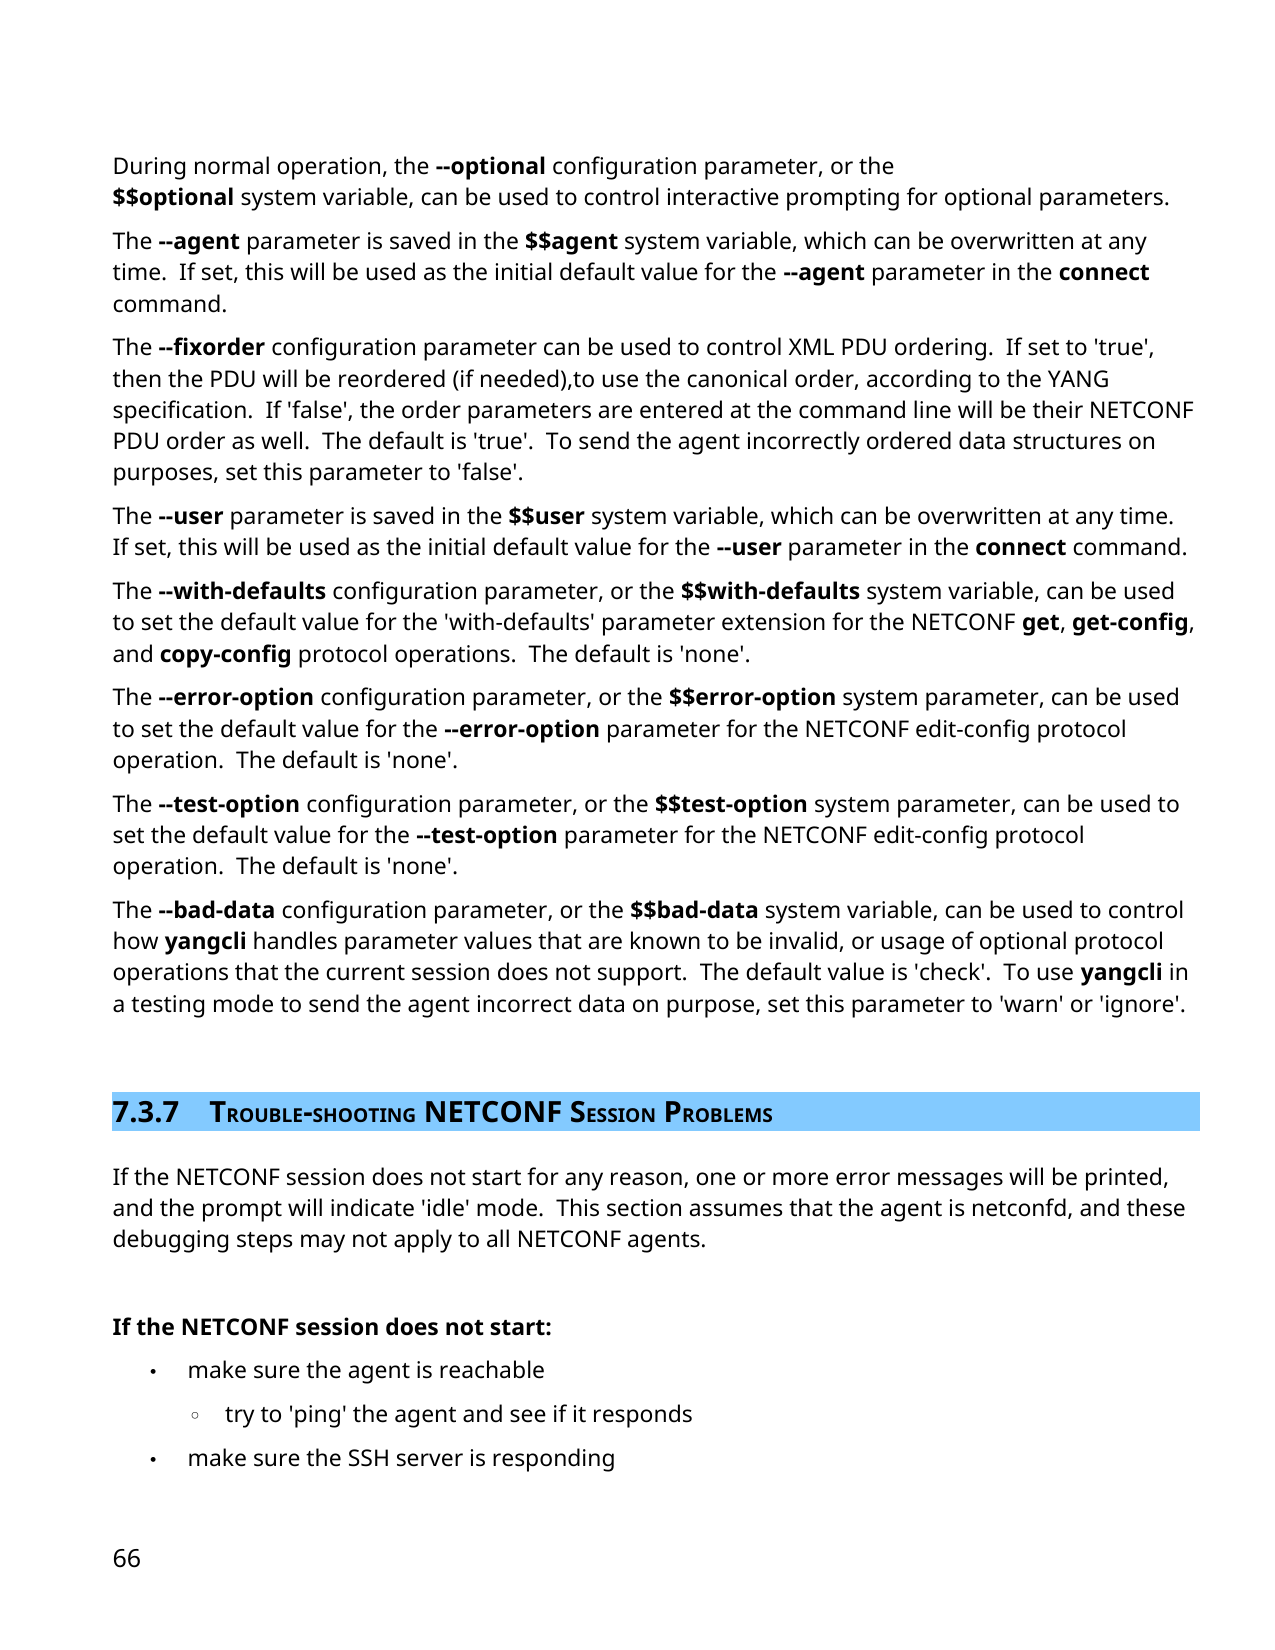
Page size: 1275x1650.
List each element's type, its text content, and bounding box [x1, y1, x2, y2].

text The --fixorder configuration parameter can be used to control XML PDU ordering. If set to 'true', then the PDU will be reordered (if needed),to use the canonical order, according to the YANG specification. If 'false', the order parameters are entered at the command line will be their NETCONF PDU order as well. The default is 'true'. To send the agent incorrectly ordered data structures on purposes, set this parameter to 'false'. [112, 331, 1200, 487]
text The --agent parameter is saved in the $$agent system variable, which can be overwritten at any time. If set, this will be used as the initial default value for the --agent parameter in the connect command. [112, 225, 1200, 319]
text The --with-defaults configuration parameter, or the $$with-defaults system variable, can be used to set the default value for the 'with-defaults' parameter extension for the NETCONF get, get-config, and copy-config protocol operations. The default is 'none'. [112, 575, 1200, 669]
text The --bad-data configuration parameter, or the $$bad-data system variable, can be used to control how yangcli handles parameter values that are known to be invalid, or usage of optional protocol operations that the current session does not support. The default value is 'check'. To use yangcli in a testing mode to send the agent incorrect data on purpose, set this parameter to 'warn' or 'ignore'. [112, 894, 1200, 1019]
list try to 'ping' the agent and see if it responds [187, 1398, 1200, 1429]
text If the NETCONF session does not start: [112, 1311, 1200, 1342]
subtitle Trouble-shooting NETCONF Session Problems [112, 1092, 1200, 1131]
list make sure the SSH server is responding [150, 1442, 1200, 1473]
text The --user parameter is saved in the $$user system variable, which can be overwritten at any time. If set, this will be used as the initial default value for the --user parameter in the connect command. [112, 500, 1200, 562]
text The --error-option configuration parameter, or the $$error-option system parameter, can be used to set the default value for the --error-option parameter for the NETCONF edit-config protocol operation. The default is 'none'. [112, 681, 1200, 775]
text During normal operation, the --optional configuration parameter, or the $$optional system variable, can be used to control interactive prompting for optional parameters. [112, 150, 1200, 212]
text If the NETCONF session does not start for any reason, one or more error messages will be printed, and the prompt will indicate 'idle' mode. This section assumes that the agent is netconfd, and these debugging steps may not apply to all NETCONF agents. [112, 1161, 1200, 1254]
text The --test-option configuration parameter, or the $$test-option system parameter, can be used to set the default value for the --test-option parameter for the NETCONF edit-config protocol operation. The default is 'none'. [112, 787, 1200, 881]
list make sure the agent is reachable [150, 1354, 1200, 1386]
